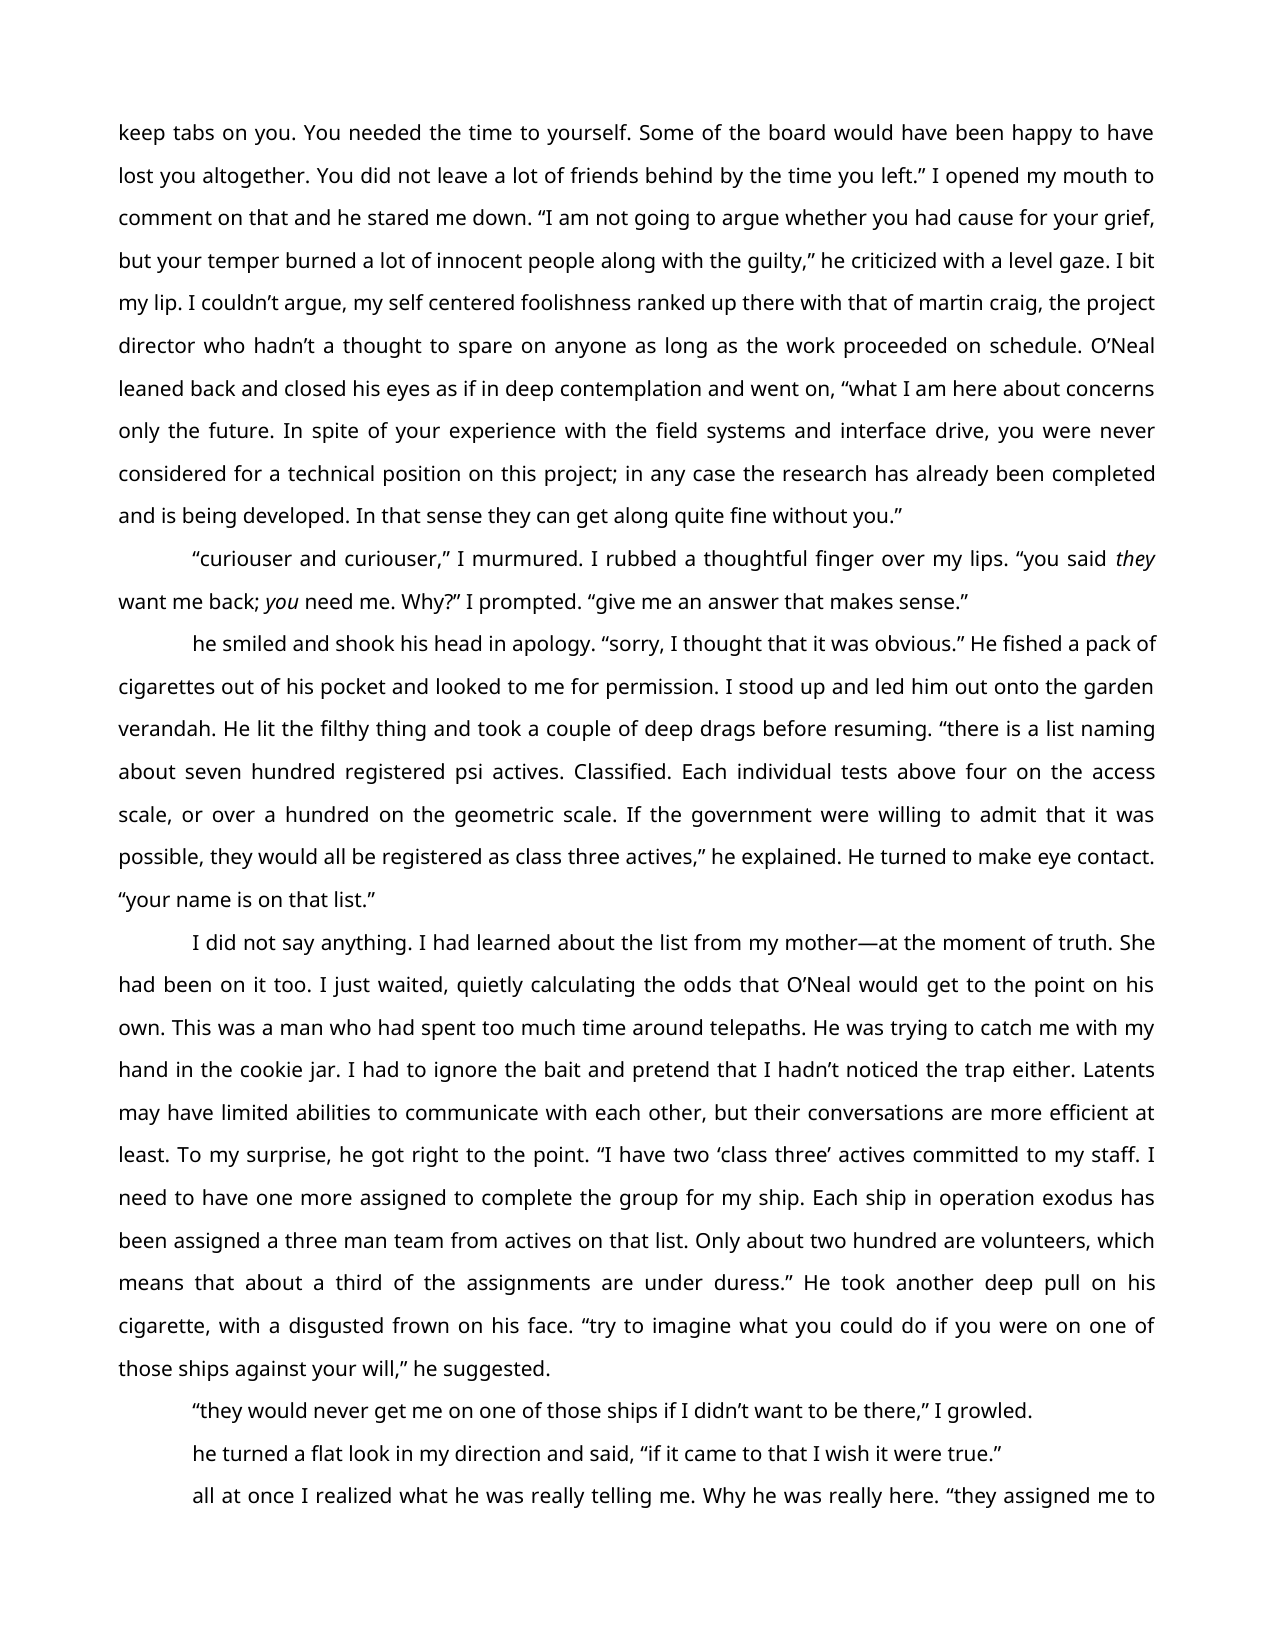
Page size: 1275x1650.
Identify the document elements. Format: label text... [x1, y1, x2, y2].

text keep tabs on you. You needed the time to yourself. Some of the board would have been happy to have lost you altogether. You did not leave a lot of friends behind by the time you left.” I opened my mouth to comment on that and he stared me down. “I am not going to argue whether you had cause for your grief, but your temper burned a lot of innocent people along with the guilty,” he criticized with a level gaze. I bit my lip. I couldn’t argue, my self centered foolishness ranked up there with that of martin craig, the project director who hadn’t a thought to spare on anyone as long as the work proceeded on schedule. O’Neal leaned back and closed his eyes as if in deep contemplation and went on, “what I am here about concerns only the future. In spite of your experience with the field systems and interface drive, you were never considered for a technical position on this project; in any case the research has already been completed and is being developed. In that sense they can get along quite fine without you.” [118, 118, 1157, 530]
text he smiled and shook his head in apology. “sorry, I thought that it was obvious.” He fished a pack of cigarettes out of his pocket and looked to me for permission. I stood up and led him out onto the garden verandah. He lit the filthy thing and took a couple of deep drags before resuming. “there is a list naming about seven hundred registered psi actives. Classified. Each individual tests above four on the access scale, or over a hundred on the geometric scale. If the government were willing to admit that it was possible, they would all be registered as class three actives,” he explained. He turned to make eye contact. “your name is on that list.” [118, 629, 1157, 913]
text I did not say anything. I had learned about the list from my mother—at the moment of truth. She had been on it too. I just waited, quietly calculating the odds that O’Neal would get to the point on his own. This was a man who had spent too much time around telepaths. He was trying to catch me with my hand in the cookie jar. I had to ignore the bait and pretend that I hadn’t noticed the trap either. Latents may have limited abilities to communicate with each other, but their conversations are more efficient at least. To my surprise, he got right to the point. “I have two ‘class three’ actives committed to my staff. I need to have one more assigned to complete the group for my ship. Each ship in operation exodus has been assigned a three man team from actives on that list. Only about two hundred are volunteers, which means that about a third of the assignments are under duress.” He took another deep pull on his cigarette, with a disgusted frown on his face. “try to imagine what you could do if you were on one of those ships against your will,” he suggested. [118, 928, 1157, 1382]
text he turned a flat look in my direction and said, “if it came to that I wish it were true.” [118, 1439, 1157, 1467]
text “curiouser and curiouser,” I murmured. I rubbed a thoughtful finger over my lips. “you said they want me back; you need me. Why?” I prompted. “give me an answer that makes sense.” [118, 544, 1157, 615]
text all at once I realized what he was really telling me. Why he was really here. “they assigned me to [118, 1481, 1157, 1510]
text “they would never get me on one of those ships if I didn’t want to be there,” I growled. [118, 1396, 1157, 1425]
